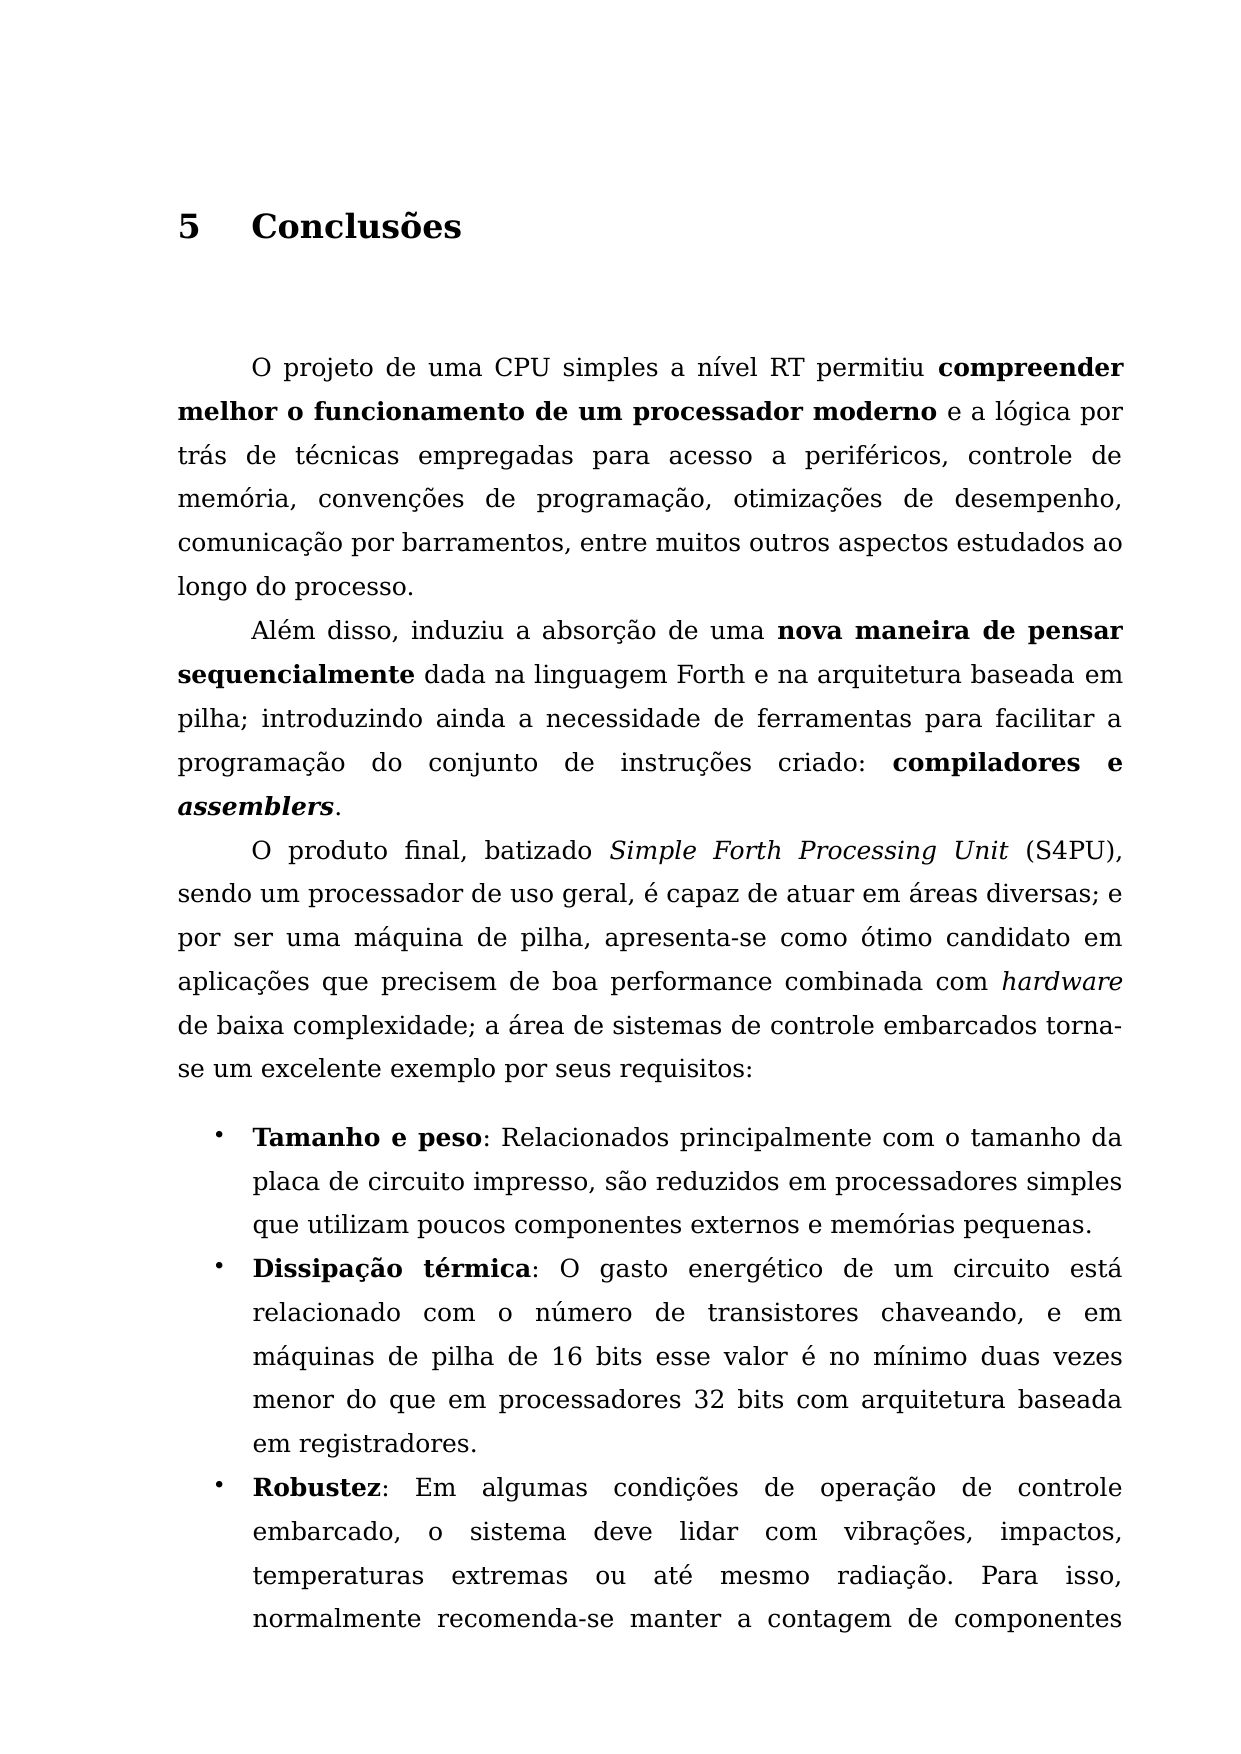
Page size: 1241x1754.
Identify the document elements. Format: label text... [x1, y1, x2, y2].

list Robustez: Em algumas condições de operação de controle embarcado, o sistema deve lidar com vibrações, impactos, temperaturas extremas ou até mesmo radiação. Para isso, normalmente recomenda-se manter a contagem de componentes [215, 1473, 1123, 1634]
text 5 Conclusões [177, 207, 1123, 246]
list Tamanho e peso: Relacionados principalmente com o tamanho da placa de circuito impresso, são reduzidos em processadores simples que utilizam poucos componentes externos e memórias pequenas. [215, 1123, 1123, 1239]
text O produto final, batizado Simple Forth Processing Unit (S4PU), sendo um processador de uso geral, é capaz de atuar em áreas diversas; e por ser uma máquina de pilha, apresenta-se como ótimo candidato em aplicações que precisem de boa performance combinada com hardware de baixa complexidade; a área de sistemas de controle embarcados torna-se um excelente exemplo por seus requisitos: [177, 836, 1123, 1084]
list Dissipação térmica: O gasto energético de um circuito está relacionado com o número de transistores chaveando, e em máquinas de pilha de 16 bits esse valor é no mínimo duas vezes menor do que em processadores 32 bits com arquitetura baseada em registradores. [215, 1254, 1123, 1458]
text Além disso, induziu a absorção de uma nova maneira de pensar sequencialmente dada na linguagem Forth e na arquitetura baseada em pilha; introduzindo ainda a necessidade de ferramentas para facilitar a programação do conjunto de instruções criado: compiladores e assemblers. [177, 616, 1123, 821]
text O projeto de uma CPU simples a nível RT permitiu compreender melhor o funcionamento de um processador moderno e a lógica por trás de técnicas empregadas para acesso a periféricos, controle de memória, convenções de programação, otimizações de desempenho, comunicação por barramentos, entre muitos outros aspectos estudados ao longo do processo. [177, 353, 1123, 601]
